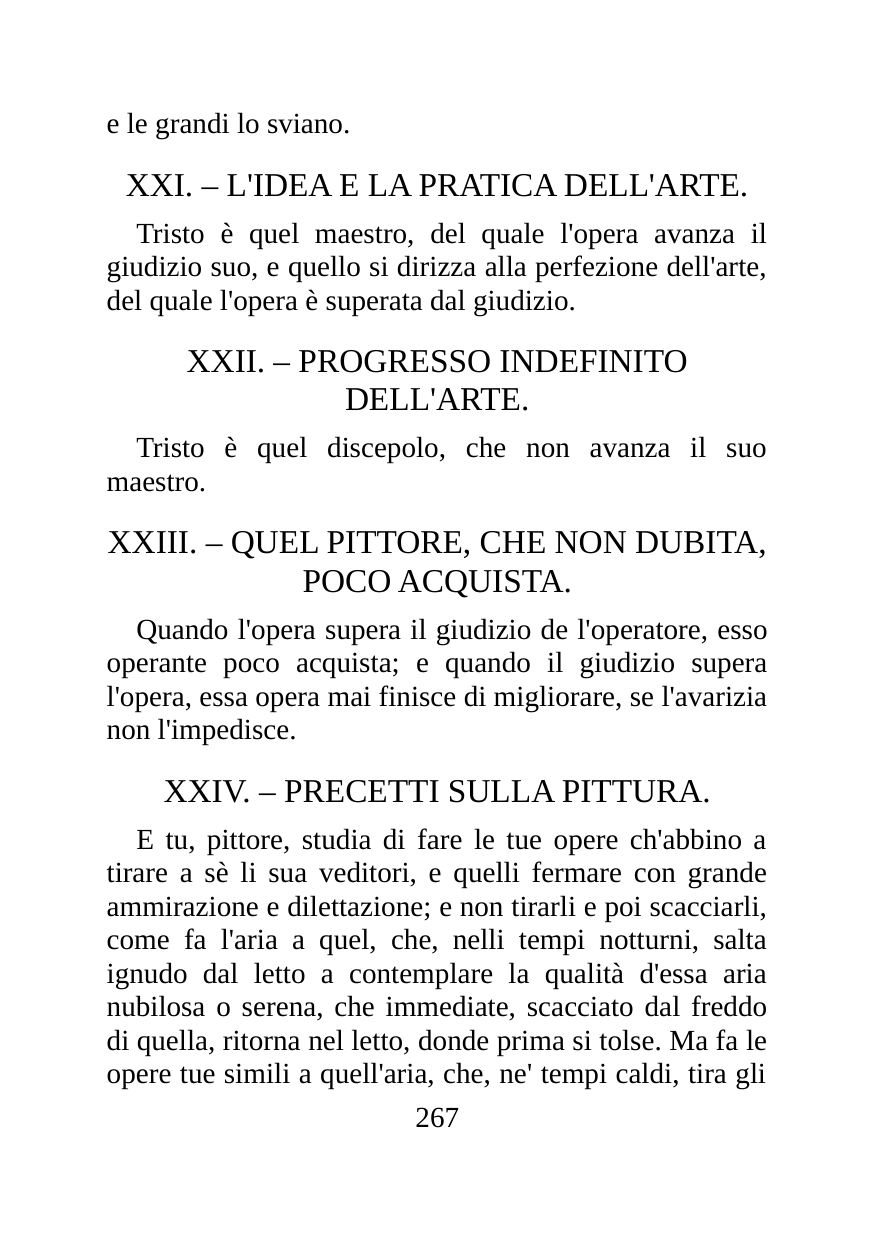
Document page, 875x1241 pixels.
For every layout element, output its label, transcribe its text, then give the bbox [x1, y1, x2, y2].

text e le grandi lo sviano. [106, 106, 768, 140]
text Tristo è quel discepolo, che non avanza il suo maestro. [106, 431, 768, 498]
subtitle XXIV. ‒ PRECETTI SULLA PITTURA. [106, 771, 768, 809]
subtitle XXI. ‒ L'IDEA E LA PRATICA DELL'ARTE. [106, 165, 768, 203]
text E tu, pittore, studia di fare le tue opere ch'abbino a tirare a sè li sua veditori, e quelli fermare con grande ammirazione e dilettazione; e non tirarli e poi scacciarli, come fa l'aria a quel, che, nelli tempi notturni, salta ignudo dal letto a contemplare la qualità d'essa aria nubilosa o serena, che immediate, scacciato dal freddo di quella, ritorna nel letto, donde prima si tolse. Ma fa le opere tue simili a quell'aria, che, ne' tempi caldi, tira gli [106, 822, 768, 1090]
text Quando l'opera supera il giudizio de l'operatore, esso operante poco acquista; e quando il giudizio supera l'opera, essa opera mai finisce di migliorare, se l'avarizia non l'impedisce. [106, 612, 768, 746]
subtitle XXIII. ‒ QUEL PITTORE, CHE NON DUBITA, POCO ACQUISTA. [106, 523, 768, 599]
text Tristo è quel maestro, del quale l'opera avanza il giudizio suo, e quello si dirizza alla perfezione dell'arte, del quale l'opera è superata dal giudizio. [106, 216, 768, 316]
subtitle XXII. ‒ PROGRESSO INDEFINITO DELL'ARTE. [106, 341, 768, 418]
